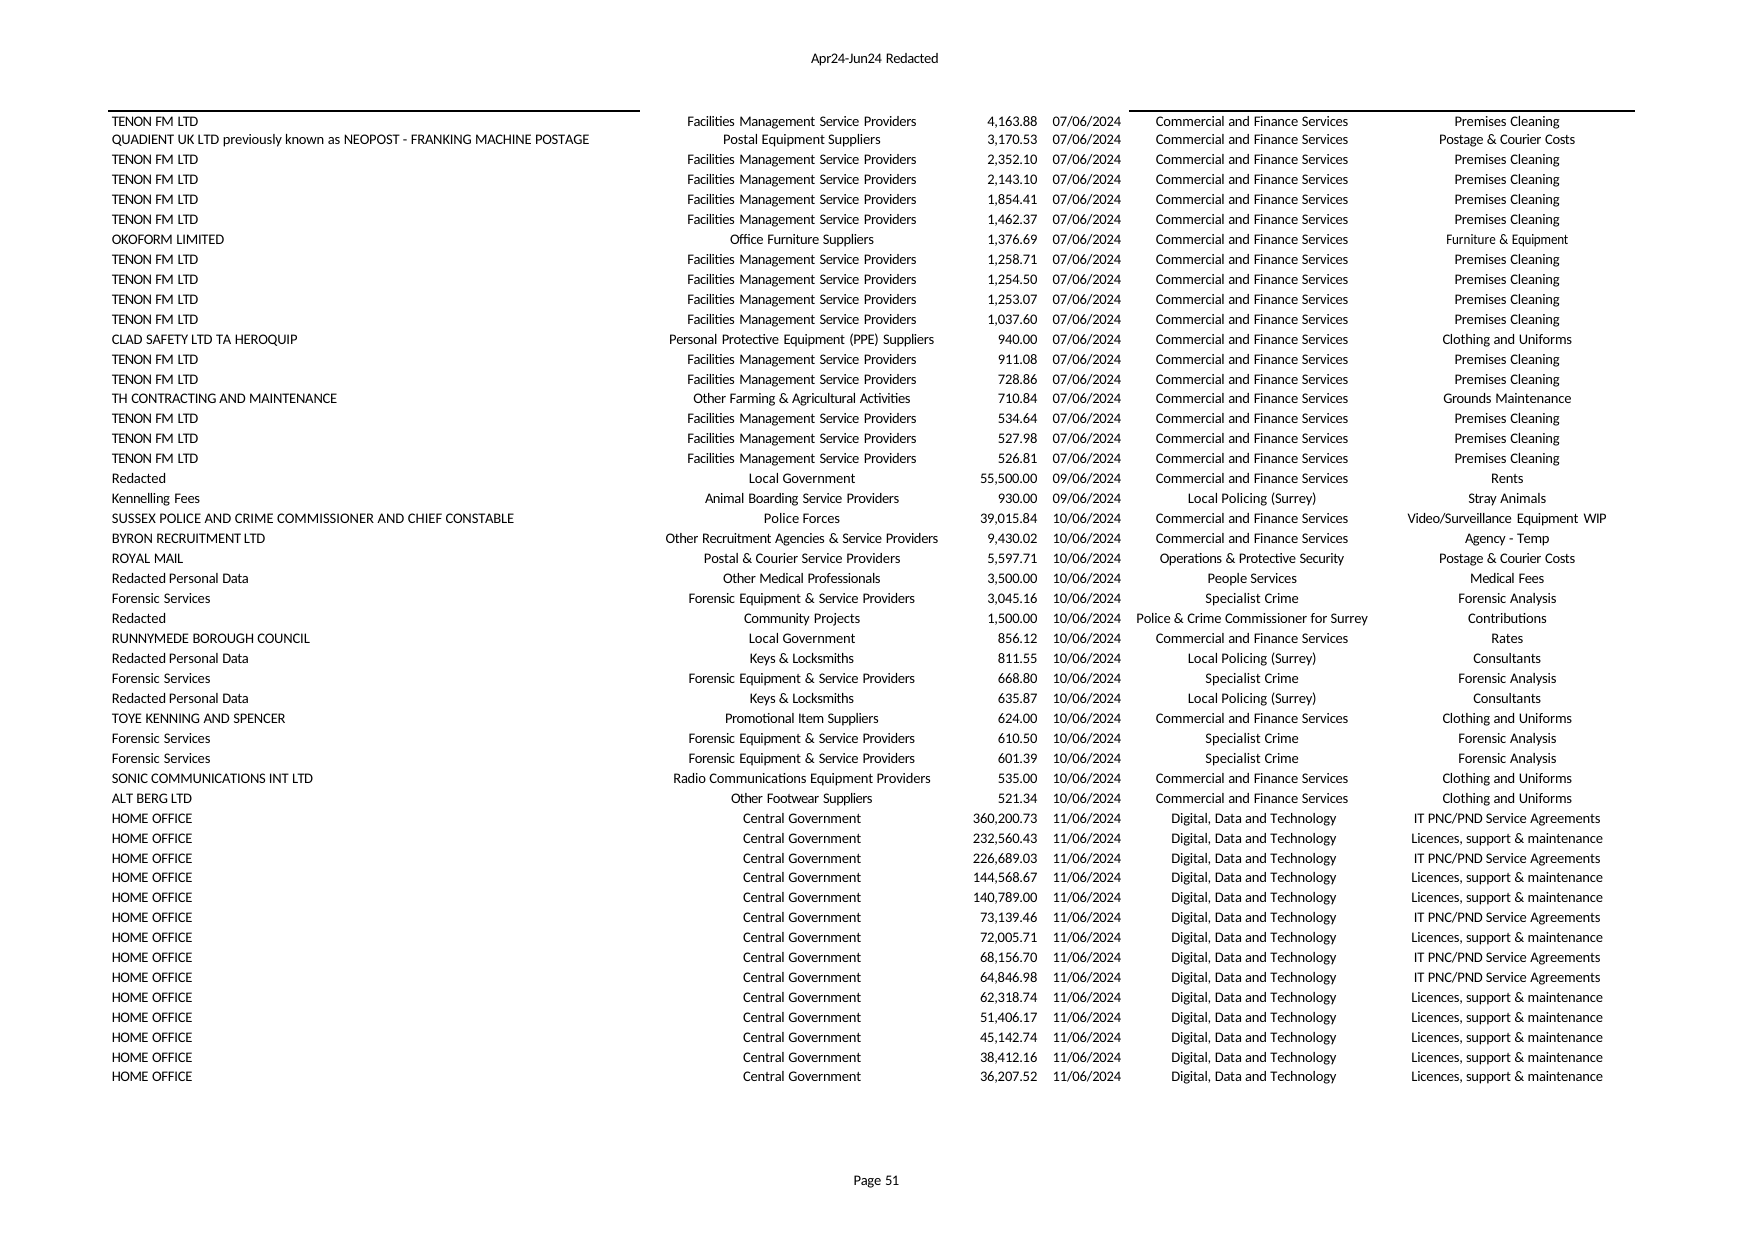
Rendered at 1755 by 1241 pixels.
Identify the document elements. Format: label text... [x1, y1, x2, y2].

table_cell 68,156.70 [955, 948, 1041, 968]
table_cell 38,412.16 [955, 1048, 1041, 1068]
table_cell Redacted Personal Data [108, 649, 640, 669]
table_cell Facilities Management Service Providers [640, 270, 955, 290]
table_cell 10/06/2024 [1041, 689, 1129, 709]
table_cell 534.64 [955, 410, 1041, 429]
table_cell ALT BERG LTD [108, 789, 640, 809]
table_cell Video/Surveillance Equipment WIP [1376, 509, 1635, 529]
table_cell Digital, Data and Technology [1129, 1068, 1376, 1087]
table_cell 07/06/2024 [1041, 350, 1129, 369]
table_cell 07/06/2024 [1041, 170, 1129, 190]
table_cell Central Government [640, 809, 955, 829]
table_cell Premises Cleaning [1376, 450, 1635, 469]
table_cell Digital, Data and Technology [1129, 829, 1376, 848]
table_cell 10/06/2024 [1041, 769, 1129, 789]
table_cell Contributions [1376, 609, 1635, 629]
table_cell 11/06/2024 [1041, 988, 1129, 1008]
table_cell IT PNC/PND Service Agreements [1376, 849, 1635, 868]
table_cell Rents [1376, 469, 1635, 489]
table_cell Local Policing (Surrey) [1129, 649, 1376, 669]
table_cell Medical Fees [1376, 569, 1635, 589]
table_cell Digital, Data and Technology [1129, 869, 1376, 888]
table_cell 07/06/2024 [1041, 190, 1129, 210]
table_cell 07/06/2024 [1041, 390, 1129, 409]
table_cell Commercial and Finance Services [1129, 270, 1376, 290]
table_cell 226,689.03 [955, 849, 1041, 868]
table_cell 11/06/2024 [1041, 1008, 1129, 1028]
table_cell Consultants [1376, 689, 1635, 709]
table_cell Specialist Crime [1129, 729, 1376, 749]
table_cell 55,500.00 [955, 469, 1041, 489]
table_cell Digital, Data and Technology [1129, 809, 1376, 829]
table_cell Facilities Management Service Providers [640, 150, 955, 170]
table_cell 11/06/2024 [1041, 1068, 1129, 1087]
table_cell IT PNC/PND Service Agreements [1376, 968, 1635, 988]
table_cell 610.50 [955, 729, 1041, 749]
table_cell 11/06/2024 [1041, 1048, 1129, 1068]
table_cell Commercial and Finance Services [1129, 250, 1376, 270]
table_cell Community Projects [640, 609, 955, 629]
table_cell 10/06/2024 [1041, 509, 1129, 529]
table_cell 11/06/2024 [1041, 869, 1129, 888]
table_cell HOME OFFICE [108, 988, 640, 1008]
table_cell Commercial and Finance Services [1129, 230, 1376, 250]
table_cell 10/06/2024 [1041, 749, 1129, 769]
table_cell Consultants [1376, 649, 1635, 669]
table_cell Facilities Management Service Providers [640, 290, 955, 310]
table_cell Commercial and Finance Services [1129, 370, 1376, 389]
table_cell Clothing and Uniforms [1376, 330, 1635, 349]
table_cell Facilities Management Service Providers [640, 410, 955, 429]
table_cell 07/06/2024 [1041, 150, 1129, 170]
table_cell TENON FM LTD [108, 290, 640, 310]
table_cell 635.87 [955, 689, 1041, 709]
table_cell Digital, Data and Technology [1129, 1028, 1376, 1048]
table_cell 601.39 [955, 749, 1041, 769]
table_cell Central Government [640, 889, 955, 908]
table_cell CLAD SAFETY LTD TA HEROQUIP [108, 330, 640, 349]
table_cell Licences, support & maintenance [1376, 1068, 1635, 1087]
table_cell 10/06/2024 [1041, 789, 1129, 809]
table_cell Police Forces [640, 509, 955, 529]
table_cell Redacted [108, 609, 640, 629]
table_cell 11/06/2024 [1041, 809, 1129, 829]
table_cell 39,015.84 [955, 509, 1041, 529]
table_cell 2,143.10 [955, 170, 1041, 190]
table_cell Digital, Data and Technology [1129, 968, 1376, 988]
table_cell Other Recruitment Agencies & Service Providers [640, 529, 955, 549]
table_cell 36,207.52 [955, 1068, 1041, 1087]
table_cell 535.00 [955, 769, 1041, 789]
table_cell 10/06/2024 [1041, 669, 1129, 689]
table_cell 72,005.71 [955, 928, 1041, 948]
table_cell RUNNYMEDE BOROUGH COUNCIL [108, 629, 640, 649]
table_cell Premises Cleaning [1376, 350, 1635, 369]
table_cell Postal & Courier Service Providers [640, 549, 955, 569]
table_cell 10/06/2024 [1041, 549, 1129, 569]
table_cell Licences, support & maintenance [1376, 869, 1635, 888]
table_cell TENON FM LTD [108, 370, 640, 389]
table_cell Commercial and Finance Services [1129, 529, 1376, 549]
table_cell Keys & Locksmiths [640, 649, 955, 669]
table_cell 62,318.74 [955, 988, 1041, 1008]
table_cell HOME OFFICE [108, 829, 640, 848]
table_cell BYRON RECRUITMENT LTD [108, 529, 640, 549]
table_cell TOYE KENNING AND SPENCER [108, 709, 640, 729]
table_cell Local Policing (Surrey) [1129, 489, 1376, 509]
table_cell HOME OFFICE [108, 1068, 640, 1087]
table_cell 51,406.17 [955, 1008, 1041, 1028]
table_cell Specialist Crime [1129, 669, 1376, 689]
table_cell 3,170.53 [955, 130, 1041, 150]
table_cell Commercial and Finance Services [1129, 130, 1376, 150]
table_cell HOME OFFICE [108, 1008, 640, 1028]
table_cell Commercial and Finance Services [1129, 469, 1376, 489]
table_cell 232,560.43 [955, 829, 1041, 848]
table_cell 1,376.69 [955, 230, 1041, 250]
table_cell 728.86 [955, 370, 1041, 389]
table_cell Forensic Equipment & Service Providers [640, 589, 955, 609]
table_cell 10/06/2024 [1041, 729, 1129, 749]
table_cell 11/06/2024 [1041, 849, 1129, 868]
table_cell IT PNC/PND Service Agreements [1376, 809, 1635, 829]
table_cell 1,258.71 [955, 250, 1041, 270]
table_cell 710.84 [955, 390, 1041, 409]
table_cell 10/06/2024 [1041, 569, 1129, 589]
table_cell 07/06/2024 [1041, 270, 1129, 290]
table_cell Personal Protective Equipment (PPE) Suppliers [640, 330, 955, 349]
table_cell Licences, support & maintenance [1376, 1008, 1635, 1028]
table_cell Facilities Management Service Providers [640, 350, 955, 369]
table_cell 10/06/2024 [1041, 649, 1129, 669]
table_cell 07/06/2024 [1041, 430, 1129, 449]
table_cell Central Government [640, 1048, 955, 1068]
table_cell Premises Cleaning [1376, 150, 1635, 170]
table_cell 09/06/2024 [1041, 489, 1129, 509]
table_cell HOME OFFICE [108, 1048, 640, 1068]
table_cell Licences, support & maintenance [1376, 1048, 1635, 1068]
table_cell Facilities Management Service Providers [640, 110, 955, 130]
table_cell 856.12 [955, 629, 1041, 649]
table_cell TENON FM LTD [108, 310, 640, 330]
table_cell Commercial and Finance Services [1129, 190, 1376, 210]
table_cell People Services [1129, 569, 1376, 589]
table_cell HOME OFFICE [108, 809, 640, 829]
table_cell Commercial and Finance Services [1129, 210, 1376, 230]
table_cell HOME OFFICE [108, 889, 640, 908]
table_cell TH CONTRACTING AND MAINTENANCE [108, 390, 640, 409]
table_cell 811.55 [955, 649, 1041, 669]
table_cell Central Government [640, 849, 955, 868]
table_cell Licences, support & maintenance [1376, 928, 1635, 948]
table_cell Forensic Services [108, 729, 640, 749]
table_cell 940.00 [955, 330, 1041, 349]
table_cell Forensic Analysis [1376, 729, 1635, 749]
table_cell 10/06/2024 [1041, 609, 1129, 629]
table_cell 624.00 [955, 709, 1041, 729]
table_cell 07/06/2024 [1041, 130, 1129, 150]
table_cell 668.80 [955, 669, 1041, 689]
table_cell Grounds Maintenance [1376, 390, 1635, 409]
table_cell Office Furniture Suppliers [640, 230, 955, 250]
table_cell 1,254.50 [955, 270, 1041, 290]
table_cell 11/06/2024 [1041, 968, 1129, 988]
table_cell Rates [1376, 629, 1635, 649]
table_cell Central Government [640, 869, 955, 888]
table_cell TENON FM LTD [108, 410, 640, 429]
table_cell Facilities Management Service Providers [640, 450, 955, 469]
table_cell TENON FM LTD [108, 190, 640, 210]
table_cell Facilities Management Service Providers [640, 370, 955, 389]
table_cell Premises Cleaning [1376, 310, 1635, 330]
table_cell Digital, Data and Technology [1129, 988, 1376, 1008]
table_cell Postage & Courier Costs [1376, 130, 1635, 150]
table_cell Commercial and Finance Services [1129, 450, 1376, 469]
table_cell Commercial and Finance Services [1129, 410, 1376, 429]
table_cell Forensic Equipment & Service Providers [640, 749, 955, 769]
table_cell 07/06/2024 [1041, 250, 1129, 270]
table_cell Central Government [640, 988, 955, 1008]
table_cell TENON FM LTD [108, 150, 640, 170]
table_cell 1,500.00 [955, 609, 1041, 629]
table_cell 5,597.71 [955, 549, 1041, 569]
table_cell 07/06/2024 [1041, 370, 1129, 389]
table_cell 1,462.37 [955, 210, 1041, 230]
table_cell 3,045.16 [955, 589, 1041, 609]
table_cell Forensic Analysis [1376, 589, 1635, 609]
table_cell OKOFORM LIMITED [108, 230, 640, 250]
table_cell Commercial and Finance Services [1129, 290, 1376, 310]
table_cell 64,846.98 [955, 968, 1041, 988]
table_cell Digital, Data and Technology [1129, 948, 1376, 968]
table_cell 09/06/2024 [1041, 469, 1129, 489]
table_cell Central Government [640, 928, 955, 948]
table_cell Premises Cleaning [1376, 210, 1635, 230]
table_cell Local Government [640, 469, 955, 489]
table_cell 1,854.41 [955, 190, 1041, 210]
table_cell 1,037.60 [955, 310, 1041, 330]
table_cell 07/06/2024 [1041, 410, 1129, 429]
table_cell 9,430.02 [955, 529, 1041, 549]
table_cell Premises Cleaning [1376, 170, 1635, 190]
table_cell Forensic Analysis [1376, 669, 1635, 689]
table_cell 45,142.74 [955, 1028, 1041, 1048]
table_cell Commercial and Finance Services [1129, 170, 1376, 190]
table_cell Central Government [640, 908, 955, 928]
table_cell Forensic Equipment & Service Providers [640, 729, 955, 749]
table_cell Clothing and Uniforms [1376, 789, 1635, 809]
table_cell Facilities Management Service Providers [640, 190, 955, 210]
table_cell Redacted Personal Data [108, 569, 640, 589]
table_cell Police & Crime Commissioner for Surrey [1129, 609, 1376, 629]
table_cell Premises Cleaning [1376, 430, 1635, 449]
table_cell Specialist Crime [1129, 749, 1376, 769]
table_cell Commercial and Finance Services [1129, 310, 1376, 330]
table_cell 11/06/2024 [1041, 948, 1129, 968]
table_cell Premises Cleaning [1376, 190, 1635, 210]
table_cell 360,200.73 [955, 809, 1041, 829]
table_cell 3,500.00 [955, 569, 1041, 589]
table_cell Premises Cleaning [1376, 290, 1635, 310]
table_cell TENON FM LTD [108, 210, 640, 230]
table_cell Facilities Management Service Providers [640, 210, 955, 230]
table_cell Premises Cleaning [1376, 250, 1635, 270]
table_cell Digital, Data and Technology [1129, 889, 1376, 908]
table_cell HOME OFFICE [108, 1028, 640, 1048]
table_cell Licences, support & maintenance [1376, 1028, 1635, 1048]
table_cell Specialist Crime [1129, 589, 1376, 609]
table_cell TENON FM LTD [108, 170, 640, 190]
table_cell Agency - Temp [1376, 529, 1635, 549]
table_cell Premises Cleaning [1376, 270, 1635, 290]
table_cell Commercial and Finance Services [1129, 330, 1376, 349]
table_cell Clothing and Uniforms [1376, 709, 1635, 729]
table_cell 10/06/2024 [1041, 629, 1129, 649]
table_cell 11/06/2024 [1041, 829, 1129, 848]
table_cell 07/06/2024 [1041, 230, 1129, 250]
table_cell Facilities Management Service Providers [640, 170, 955, 190]
table_cell Forensic Services [108, 749, 640, 769]
table_cell HOME OFFICE [108, 928, 640, 948]
table_cell Commercial and Finance Services [1129, 709, 1376, 729]
table_cell Facilities Management Service Providers [640, 430, 955, 449]
table_cell Commercial and Finance Services [1129, 629, 1376, 649]
table_cell Kennelling Fees [108, 489, 640, 509]
table_cell 521.34 [955, 789, 1041, 809]
table_cell Digital, Data and Technology [1129, 908, 1376, 928]
table_cell Operations & Protective Security [1129, 549, 1376, 569]
table_cell 10/06/2024 [1041, 589, 1129, 609]
table_cell Commercial and Finance Services [1129, 509, 1376, 529]
table_cell Commercial and Finance Services [1129, 350, 1376, 369]
table_cell IT PNC/PND Service Agreements [1376, 908, 1635, 928]
table_cell 144,568.67 [955, 869, 1041, 888]
table_cell IT PNC/PND Service Agreements [1376, 948, 1635, 968]
table_cell Forensic Services [108, 669, 640, 689]
table_cell Local Government [640, 629, 955, 649]
table_cell Commercial and Finance Services [1129, 390, 1376, 409]
table_cell 140,789.00 [955, 889, 1041, 908]
table_cell Furniture & Equipment [1376, 230, 1635, 250]
table_cell TENON FM LTD [108, 270, 640, 290]
table_cell Central Government [640, 1068, 955, 1087]
table_cell 07/06/2024 [1041, 310, 1129, 330]
table_cell TENON FM LTD [108, 250, 640, 270]
table_cell SONIC COMMUNICATIONS INT LTD [108, 769, 640, 789]
table_cell 11/06/2024 [1041, 1028, 1129, 1048]
table_cell Commercial and Finance Services [1129, 789, 1376, 809]
table_cell HOME OFFICE [108, 908, 640, 928]
table_cell Licences, support & maintenance [1376, 988, 1635, 1008]
table_cell Other Footwear Suppliers [640, 789, 955, 809]
table_cell 11/06/2024 [1041, 928, 1129, 948]
table_cell Redacted [108, 469, 640, 489]
table_cell 10/06/2024 [1041, 709, 1129, 729]
table_cell 930.00 [955, 489, 1041, 509]
table_cell Digital, Data and Technology [1129, 1048, 1376, 1068]
table_cell Commercial and Finance Services [1129, 430, 1376, 449]
table_cell Stray Animals [1376, 489, 1635, 509]
table_cell Clothing and Uniforms [1376, 769, 1635, 789]
table_cell Promotional Item Suppliers [640, 709, 955, 729]
table_cell Forensic Services [108, 589, 640, 609]
table_cell TENON FM LTD [108, 430, 640, 449]
table_cell Premises Cleaning [1376, 112, 1635, 130]
table_cell Digital, Data and Technology [1129, 849, 1376, 868]
table_cell 07/06/2024 [1041, 450, 1129, 469]
table_cell HOME OFFICE [108, 968, 640, 988]
table_cell 07/06/2024 [1041, 210, 1129, 230]
table_cell Digital, Data and Technology [1129, 928, 1376, 948]
table_cell 4,163.88 [955, 110, 1041, 130]
table_cell 07/06/2024 [1041, 330, 1129, 349]
table_cell Central Government [640, 1008, 955, 1028]
table_cell 73,139.46 [955, 908, 1041, 928]
table_cell Commercial and Finance Services [1129, 150, 1376, 170]
table_cell Commercial and Finance Services [1129, 769, 1376, 789]
table_cell 526.81 [955, 450, 1041, 469]
table_cell Radio Communications Equipment Providers [640, 769, 955, 789]
table_cell 911.08 [955, 350, 1041, 369]
table_cell QUADIENT UK LTD previously known as NEOPOST - FRANKING MACHINE POSTAGE [108, 130, 640, 150]
table_cell 11/06/2024 [1041, 889, 1129, 908]
table_cell Commercial and Finance Services [1129, 112, 1376, 130]
table_cell Premises Cleaning [1376, 370, 1635, 389]
table_cell 07/06/2024 [1041, 110, 1129, 130]
table_cell Facilities Management Service Providers [640, 250, 955, 270]
table_cell ROYAL MAIL [108, 549, 640, 569]
table_cell Local Policing (Surrey) [1129, 689, 1376, 709]
table_cell Central Government [640, 948, 955, 968]
table_cell Other Farming & Agricultural Activities [640, 390, 955, 409]
table_cell Postage & Courier Costs [1376, 549, 1635, 569]
table_cell 07/06/2024 [1041, 290, 1129, 310]
table_cell HOME OFFICE [108, 948, 640, 968]
table_cell Forensic Analysis [1376, 749, 1635, 769]
table_cell SUSSEX POLICE AND CRIME COMMISSIONER AND CHIEF CONSTABLE [108, 509, 640, 529]
table_cell Licences, support & maintenance [1376, 829, 1635, 848]
table_cell 527.98 [955, 430, 1041, 449]
table_cell Premises Cleaning [1376, 410, 1635, 429]
table_cell Licences, support & maintenance [1376, 889, 1635, 908]
table_cell Animal Boarding Service Providers [640, 489, 955, 509]
table_cell 11/06/2024 [1041, 908, 1129, 928]
table_cell 2,352.10 [955, 150, 1041, 170]
table_cell 1,253.07 [955, 290, 1041, 310]
table_cell Keys & Locksmiths [640, 689, 955, 709]
table_cell HOME OFFICE [108, 849, 640, 868]
table_cell TENON FM LTD [108, 450, 640, 469]
table_cell HOME OFFICE [108, 869, 640, 888]
table_cell Digital, Data and Technology [1129, 1008, 1376, 1028]
table_cell Postal Equipment Suppliers [640, 130, 955, 150]
table_cell TENON FM LTD [108, 350, 640, 369]
table_cell TENON FM LTD [108, 112, 640, 130]
table_cell Central Government [640, 1028, 955, 1048]
table_cell Central Government [640, 829, 955, 848]
table_cell Redacted Personal Data [108, 689, 640, 709]
table_cell Facilities Management Service Providers [640, 310, 955, 330]
table_cell 10/06/2024 [1041, 529, 1129, 549]
table_cell Other Medical Professionals [640, 569, 955, 589]
table_cell Forensic Equipment & Service Providers [640, 669, 955, 689]
table_cell Central Government [640, 968, 955, 988]
